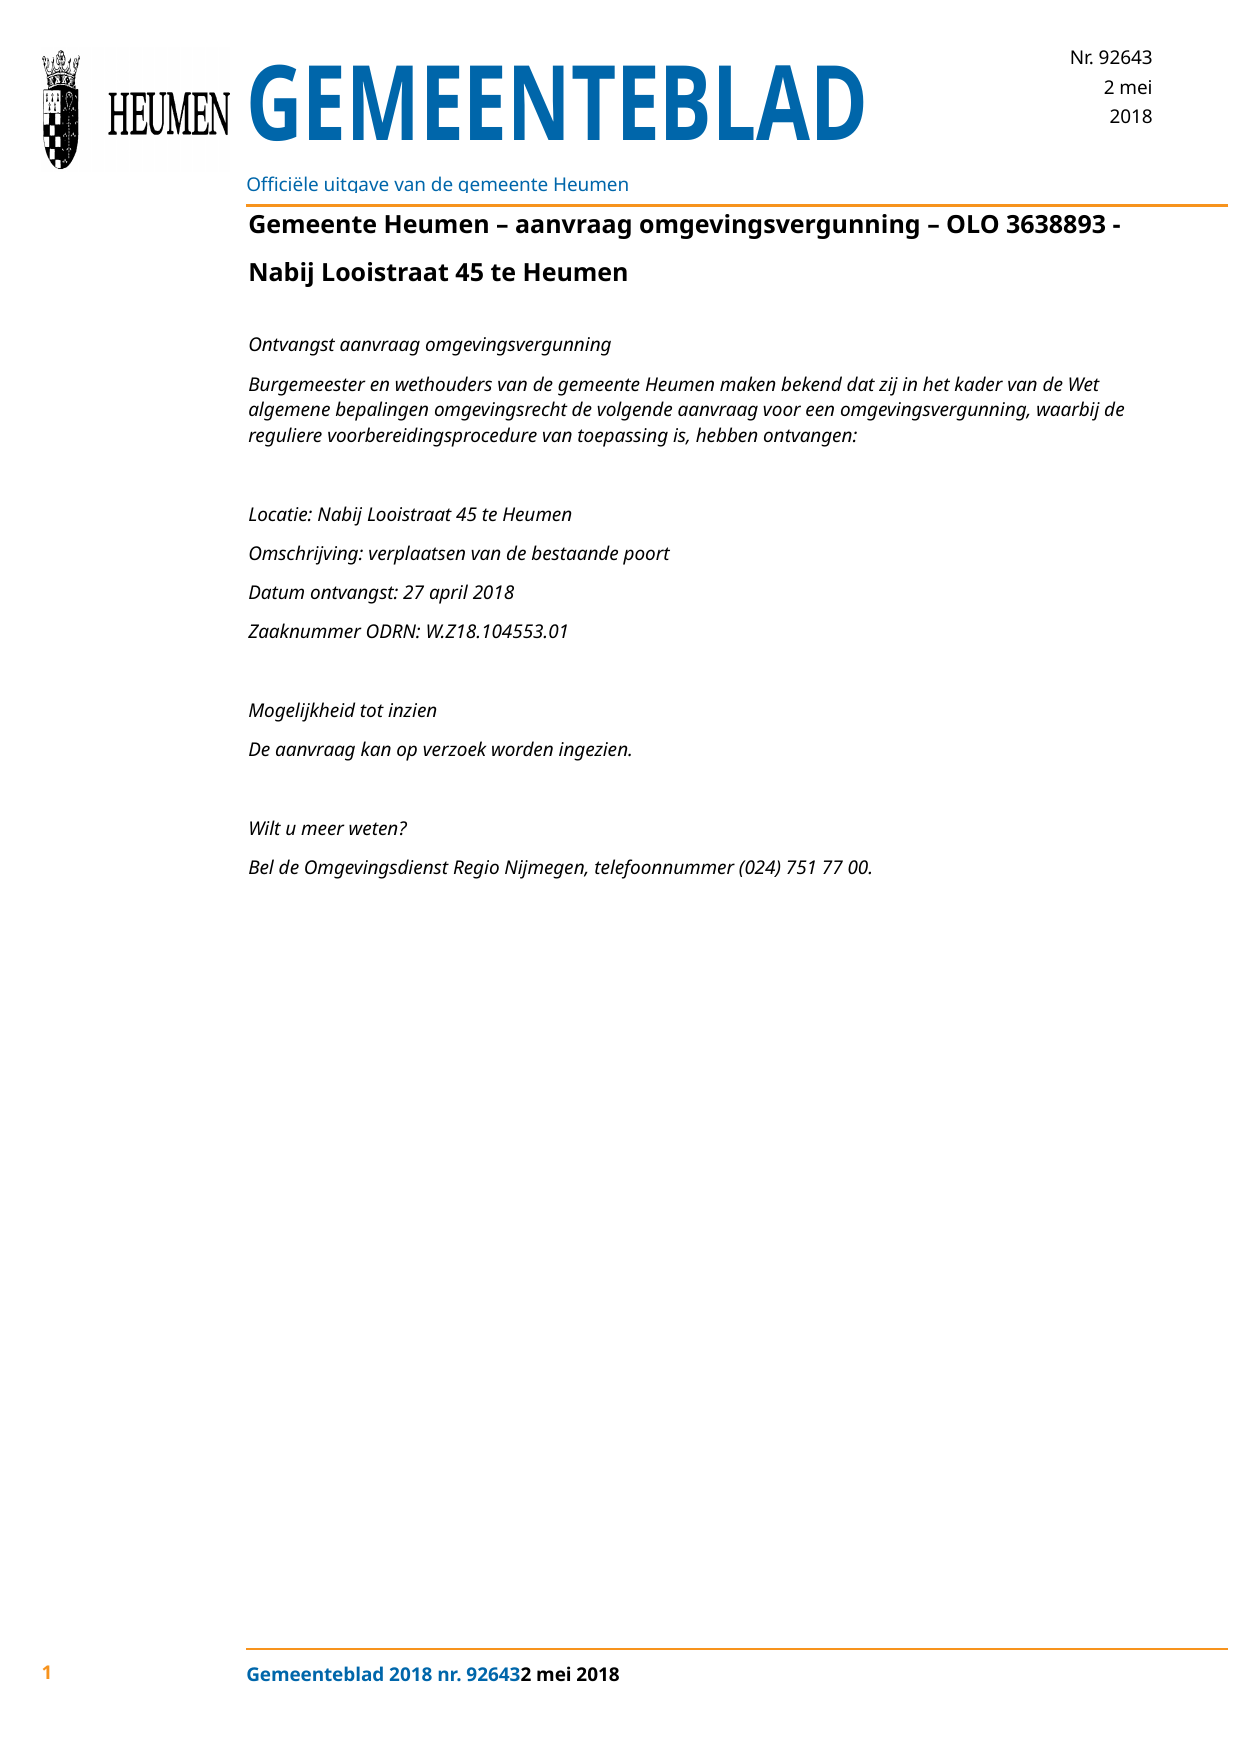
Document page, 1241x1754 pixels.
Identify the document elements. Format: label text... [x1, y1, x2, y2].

text Burgemeester en wethouders van de gemeente Heumen maken bekend dat zij in het kader van de Wet algemene bepalingen omgevingsrecht de volgende aanvraag voor een omgevingsvergunning, waarbij de reguliere voorbereidingsprocedure van toepassing is, hebben ontvangen: [248, 371, 1152, 448]
picture [41, 47, 231, 172]
text Ontvangst aanvraag omgevingsvergunning [248, 331, 1152, 357]
text Omschrijving: verplaatsen van de bestaande poort [248, 540, 1152, 566]
text Datum ontvangst: 27 april 2018 [248, 579, 1152, 605]
text Locatie: Nabij Looistraat 45 te Heumen [248, 501, 1152, 526]
text Bel de Omgevingsdienst Regio Nijmegen, telefoonnummer (024) 751 77 00. [248, 854, 1152, 880]
text Mogelijkheid tot inzien [248, 697, 1152, 723]
text Wilt u meer weten? [248, 815, 1152, 841]
text De aanvraag kan op verzoek worden ingezien. [248, 736, 1152, 762]
text Gemeente Heumen – aanvraag omgevingsvergunning – OLO 3638893 - Nabij Looistraat 45 te Heumen [248, 207, 1152, 288]
text Zaaknummer ODRN: W.Z18.104553.01 [248, 618, 1152, 644]
